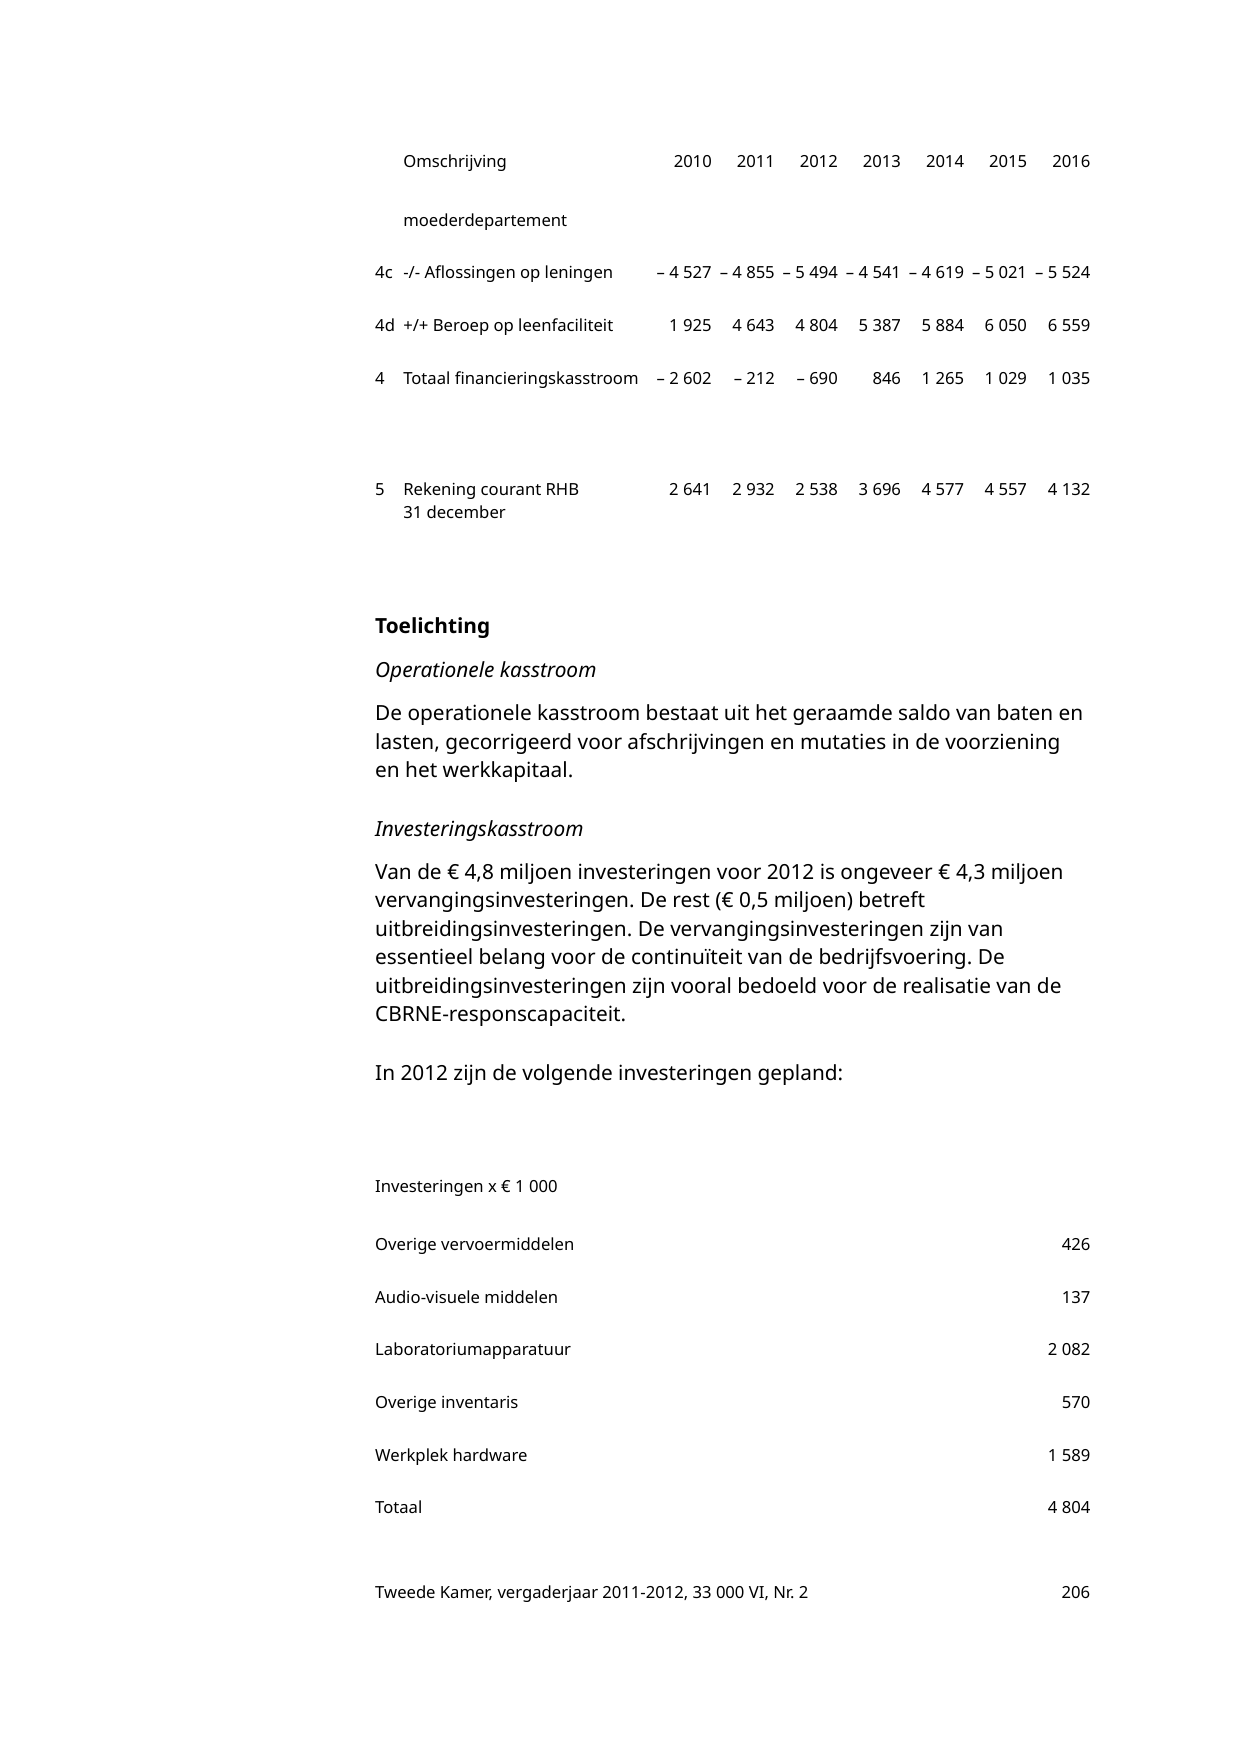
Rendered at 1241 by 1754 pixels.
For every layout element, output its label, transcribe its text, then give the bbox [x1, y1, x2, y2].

table_header 2015 [964, 150, 1027, 208]
table_cell 1 589 [933, 1444, 1090, 1496]
table_cell [775, 209, 838, 261]
text Operationele kasstroom [375, 655, 1090, 683]
table_cell 1 029 [964, 367, 1027, 419]
table_cell 4 643 [711, 314, 774, 367]
table_cell 2 641 [648, 478, 711, 553]
table_cell 137 [933, 1285, 1090, 1338]
table_cell Overige vervoermiddelen [375, 1233, 933, 1285]
table_header Omschrijving [403, 150, 648, 208]
table_cell Totaal [375, 1496, 933, 1519]
table_cell [375, 209, 403, 261]
table_cell 1 265 [901, 367, 964, 419]
table_cell [901, 419, 964, 478]
text De operationele kasstroom bestaat uit het geraamde saldo van baten en lasten, gecorrigeerd voor afschrijvingen en mutaties in de voorziening en het werkkapitaal. [375, 698, 1090, 784]
text Investeringskasstroom [375, 814, 1090, 842]
table_cell Overige inventaris [375, 1391, 933, 1443]
table_cell [648, 419, 711, 478]
table_cell 5 [375, 478, 403, 553]
table_cell [1027, 419, 1090, 478]
table_cell Rekening courant RHB 31 december [403, 478, 648, 553]
table_cell 4 804 [775, 314, 838, 367]
table_cell – 5 524 [1027, 261, 1090, 314]
table_cell [964, 209, 1027, 261]
table_cell – 5 494 [775, 261, 838, 314]
table_cell – 4 855 [711, 261, 774, 314]
table_cell 4d [375, 314, 403, 367]
table_header 2011 [711, 150, 774, 208]
table_header 2010 [648, 150, 711, 208]
table_cell 846 [838, 367, 901, 419]
table_header [933, 1174, 1090, 1233]
table_cell – 4 619 [901, 261, 964, 314]
table_header 2012 [775, 150, 838, 208]
table_cell [775, 419, 838, 478]
table_cell [1027, 209, 1090, 261]
table_cell 6 050 [964, 314, 1027, 367]
table_cell 426 [933, 1233, 1090, 1285]
table_cell [964, 419, 1027, 478]
table_cell – 212 [711, 367, 774, 419]
table_cell moederdepartement [403, 209, 648, 261]
table_cell 2 538 [775, 478, 838, 553]
table_cell – 4 541 [838, 261, 901, 314]
table_cell [403, 419, 648, 478]
table_cell [648, 209, 711, 261]
table_cell 1 035 [1027, 367, 1090, 419]
table_cell 3 696 [838, 478, 901, 553]
table_header 2013 [838, 150, 901, 208]
table_cell 4c [375, 261, 403, 314]
table_header [375, 150, 403, 208]
table_cell 2 932 [711, 478, 774, 553]
table_cell 5 884 [901, 314, 964, 367]
table_cell 4 [375, 367, 403, 419]
table_cell Totaal financieringskasstroom [403, 367, 648, 419]
table_cell 1 925 [648, 314, 711, 367]
text In 2012 zijn de volgende investeringen gepland: [375, 1058, 1090, 1086]
table_cell – 5 021 [964, 261, 1027, 314]
table_cell 4 132 [1027, 478, 1090, 553]
table_cell 2 082 [933, 1338, 1090, 1391]
table_cell [375, 419, 403, 478]
table_cell Laboratoriumapparatuur [375, 1338, 933, 1391]
table_cell – 4 527 [648, 261, 711, 314]
table_cell 4 577 [901, 478, 964, 553]
table_cell 570 [933, 1391, 1090, 1443]
table_cell [838, 419, 901, 478]
table_cell Audio-visuele middelen [375, 1285, 933, 1338]
table_header 2016 [1027, 150, 1090, 208]
table_header Investeringen x € 1 000 [375, 1174, 933, 1233]
table_cell 5 387 [838, 314, 901, 367]
table_cell [711, 419, 774, 478]
table_cell [711, 209, 774, 261]
table_cell 6 559 [1027, 314, 1090, 367]
table_cell Werkplek hardware [375, 1444, 933, 1496]
table_cell 4 557 [964, 478, 1027, 553]
table_cell -/- Aflossingen op leningen [403, 261, 648, 314]
text Toelichting [375, 612, 1090, 640]
table_cell +/+ Beroep op leenfaciliteit [403, 314, 648, 367]
table_cell – 2 602 [648, 367, 711, 419]
table_cell [901, 209, 964, 261]
table_cell [838, 209, 901, 261]
text Van de € 4,8 miljoen investeringen voor 2012 is ongeveer € 4,3 miljoen vervangingsinvesteringen. De rest (€ 0,5 miljoen) betreft uitbreidingsinvesteringen. De vervangingsinvesteringen zijn van essentieel belang voor de continuïteit van de bedrijfsvoering. De uitbreidingsinvesteringen zijn vooral bedoeld voor de realisatie van de CBRNE-responscapaciteit. [375, 857, 1090, 1028]
table_header 2014 [901, 150, 964, 208]
table_cell – 690 [775, 367, 838, 419]
table_cell 4 804 [933, 1496, 1090, 1519]
